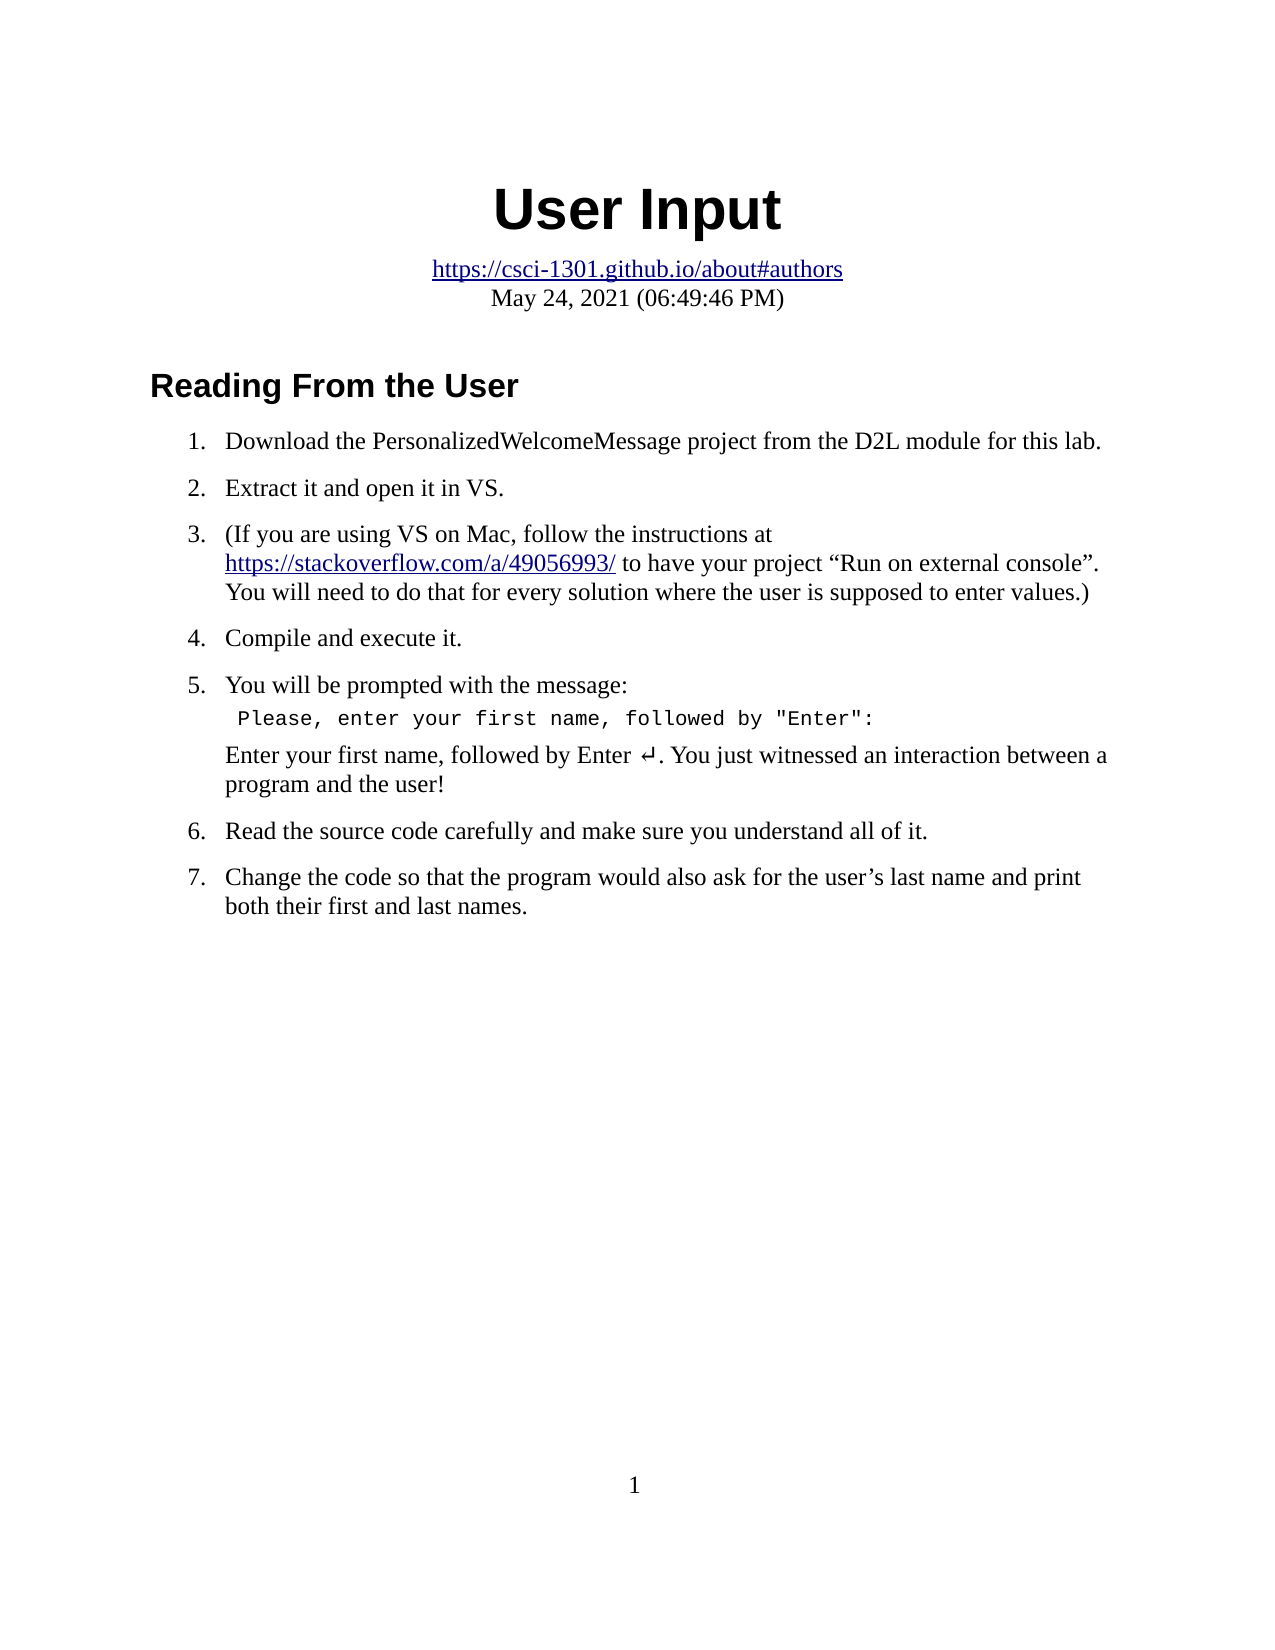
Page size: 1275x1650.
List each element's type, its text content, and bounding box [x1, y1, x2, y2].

text May 24, 2021 (06:49:46 PM) [150, 283, 1125, 312]
title User Input [150, 175, 1125, 242]
list Download the PersonalizedWelcomeMessage project from the D2L module for this lab. [187, 426, 1125, 455]
list You will be prompted with the message: [187, 670, 1125, 699]
list Compile and execute it. [187, 623, 1125, 652]
subtitle Reading From the User [150, 366, 1125, 404]
list Change the code so that the program would also ask for the user’s last name and print both their first and last names. [187, 862, 1125, 920]
list Read the source code carefully and make sure you understand all of it. [187, 816, 1125, 844]
list Enter your first name, followed by Enter ↵. You just witnessed an interaction between a program and the user! [187, 740, 1125, 798]
list Extract it and open it in VS. [187, 473, 1125, 501]
list Please, enter your first name, followed by "Enter": [187, 708, 1125, 731]
list (If you are using VS on Mac, follow the instructions at https://stackoverflow.com/a/49056993/ to have your project “Run on external console”. You will need to do that for every solution where the user is supposed to enter values.) [187, 519, 1125, 606]
text https://csci-1301.github.io/about#authors [150, 254, 1125, 283]
